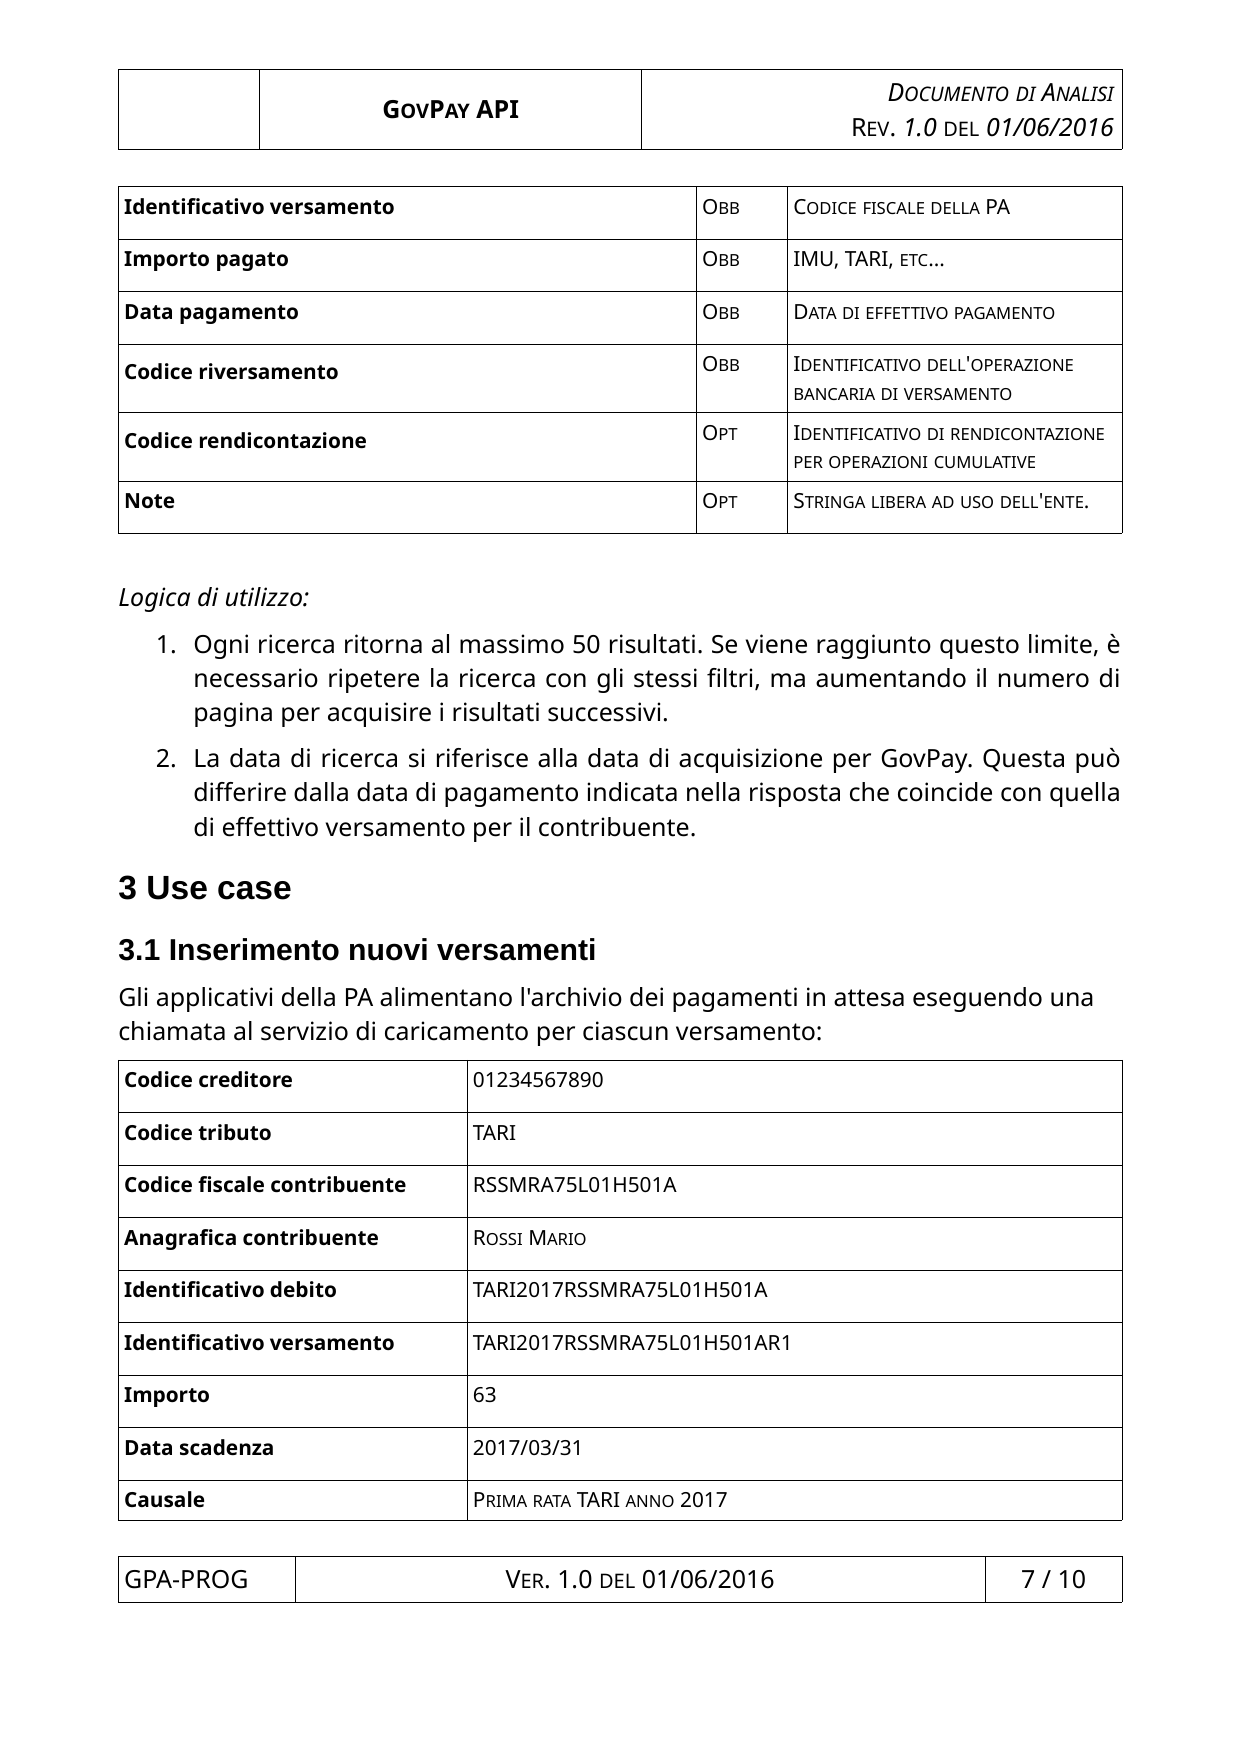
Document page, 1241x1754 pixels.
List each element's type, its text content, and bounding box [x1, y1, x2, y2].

subtitle Inserimento nuovi versamenti [118, 932, 1122, 967]
table_cell Stringa libera ad uso dell'ente. [788, 482, 1122, 533]
table_cell Codice fiscale contribuente [119, 1166, 467, 1217]
table_cell TARI [468, 1113, 1122, 1165]
table_cell Opt [697, 413, 787, 481]
table_cell IMU, TARI, etc... [788, 240, 1122, 291]
table_header Identificativo versamento [119, 187, 696, 239]
table_cell 2017/03/31 [468, 1428, 1122, 1480]
table_header 01234567890 [468, 1061, 1122, 1112]
list Ogni ricerca ritorna al massimo 50 risultati. Se viene raggiunto questo limite, è necessario ripetere la ricerca con gli stessi filtri, ma aumentando il numero di pagina per acquisire i risultati successivi. [156, 626, 1122, 728]
table_cell Rossi Mario [468, 1218, 1122, 1270]
table_cell Identificativo dell'operazione bancaria di versamento [788, 345, 1122, 412]
table_cell 63 [468, 1376, 1122, 1427]
table_cell Data scadenza [119, 1428, 467, 1480]
list La data di ricerca si riferisce alla data di acquisizione per GovPay. Questa può differire dalla data di pagamento indicata nella risposta che coincide con quella di effettivo versamento per il contribuente. [156, 741, 1122, 843]
table_header Obb [697, 187, 787, 239]
text Logica di utilizzo: [118, 580, 1122, 614]
table_cell Obb [697, 345, 787, 412]
table_cell Data pagamento [119, 292, 696, 344]
table_cell Obb [697, 292, 787, 344]
table_header Codice creditore [119, 1061, 467, 1112]
table_cell TARI2017RSSMRA75L01H501AR1 [468, 1323, 1122, 1375]
table_cell Anagrafica contribuente [119, 1218, 467, 1270]
table_cell Codice tributo [119, 1113, 467, 1165]
table_cell Causale [119, 1481, 467, 1520]
table_cell Note [119, 482, 696, 533]
subtitle Use case [118, 868, 1122, 907]
table_cell Opt [697, 482, 787, 533]
table_cell RSSMRA75L01H501A [468, 1166, 1122, 1217]
table_cell Importo pagato [119, 240, 696, 291]
table_cell TARI2017RSSMRA75L01H501A [468, 1271, 1122, 1322]
table_cell Data di effettivo pagamento [788, 292, 1122, 344]
table_header Codice fiscale della PA [788, 187, 1122, 239]
table_cell Identificativo di rendicontazione per operazioni cumulative [788, 413, 1122, 481]
table_cell Codice rendicontazione [119, 413, 696, 481]
table_cell Obb [697, 240, 787, 291]
table_cell Importo [119, 1376, 467, 1427]
table_cell Codice riversamento [119, 345, 696, 412]
text Gli applicativi della PA alimentano l'archivio dei pagamenti in attesa eseguendo una chiamata al servizio di caricamento per ciascun versamento: [118, 979, 1122, 1047]
table_cell Identificativo versamento [119, 1323, 467, 1375]
table_cell Identificativo debito [119, 1271, 467, 1322]
table_cell Prima rata TARI anno 2017 [468, 1481, 1122, 1520]
